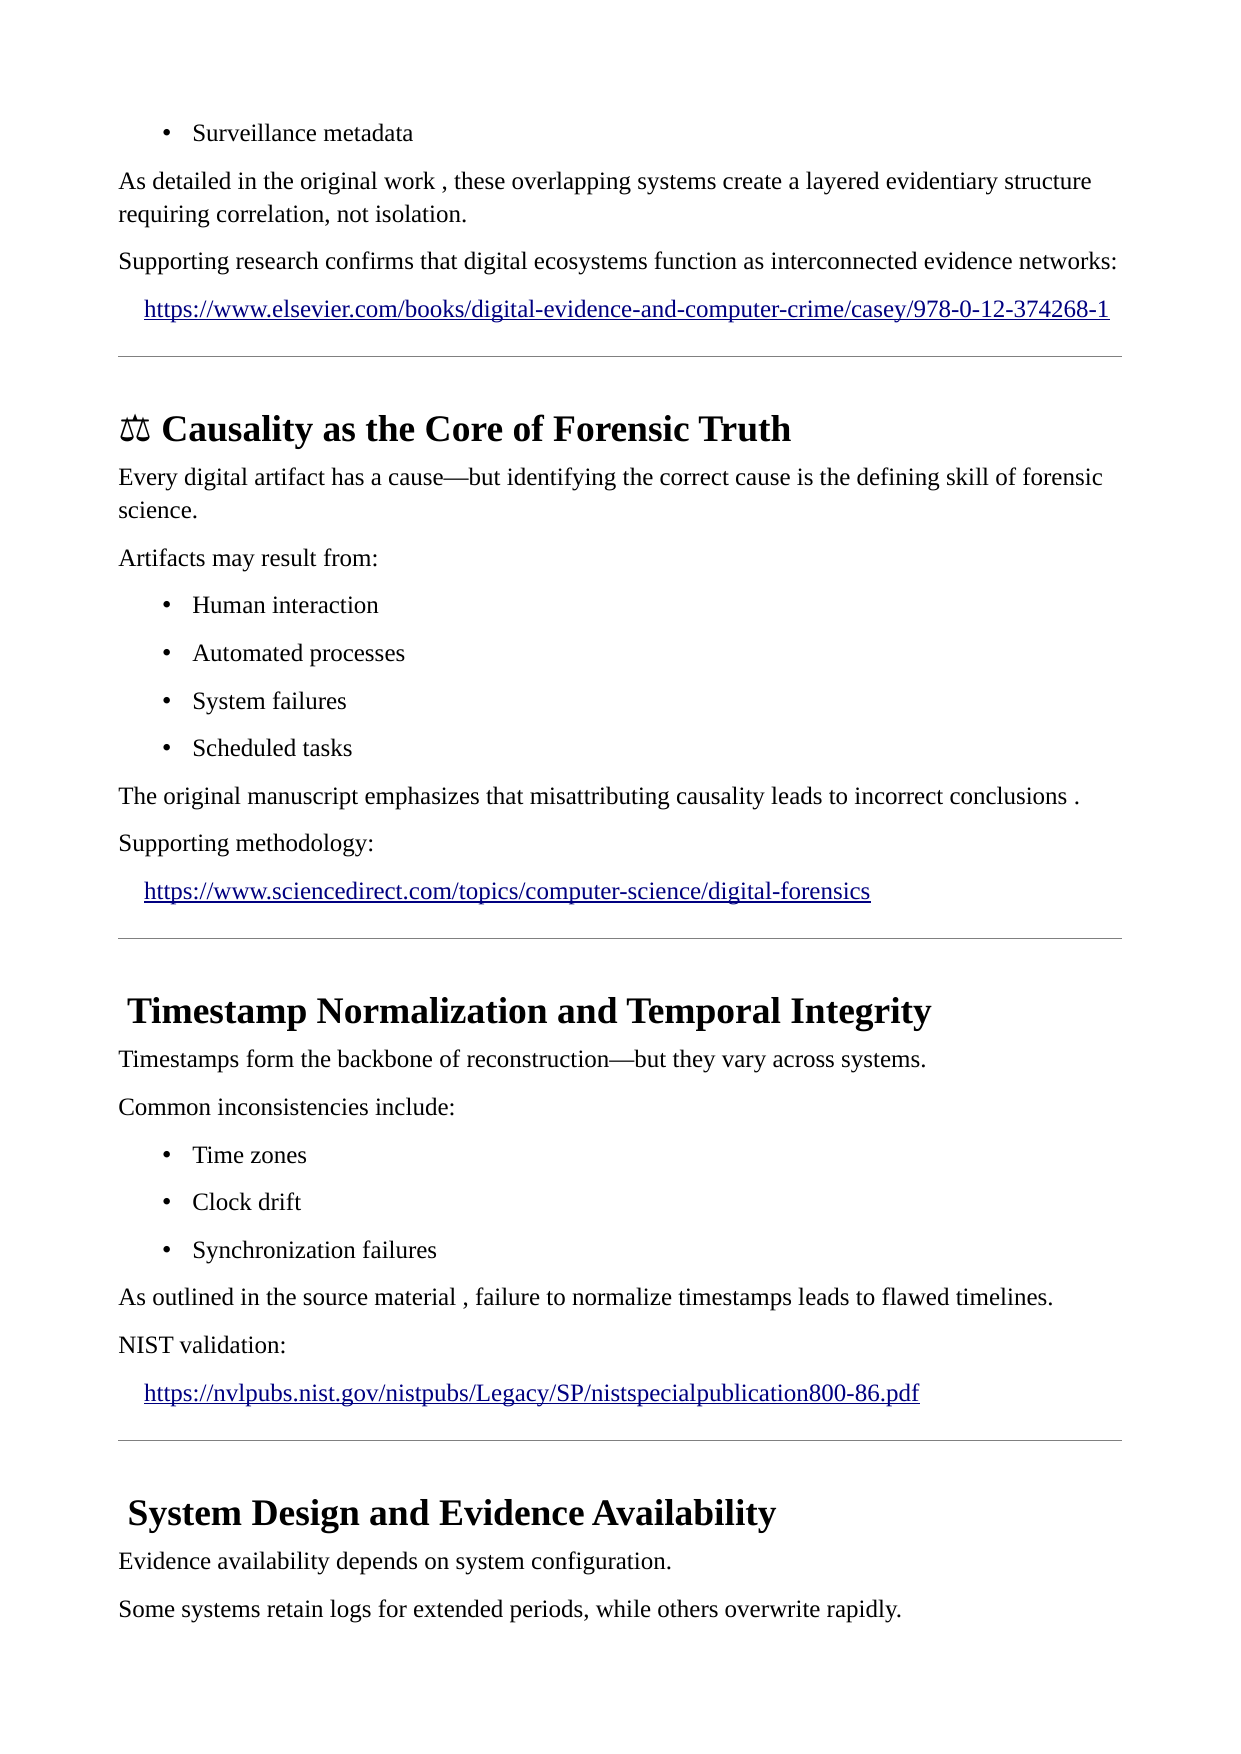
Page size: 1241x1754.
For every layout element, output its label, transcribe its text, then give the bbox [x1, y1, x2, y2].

subtitle 🖥️ System Design and Evidence Availability [118, 1490, 1122, 1533]
text The original manuscript emphasizes that misattributing causality leads to incorrect conclusions . [118, 781, 1122, 810]
text As outlined in the source material , failure to normalize timestamps leads to flawed timelines. [118, 1282, 1122, 1311]
list Time zones [162, 1140, 1122, 1168]
text Timestamps form the backbone of reconstruction—but they vary across systems. [118, 1044, 1122, 1073]
text 🔗 https://www.elsevier.com/books/digital-evidence-and-computer-crime/casey/978-0-12-374268-1 [118, 294, 1122, 323]
list System failures [162, 686, 1122, 714]
text Some systems retain logs for extended periods, while others overwrite rapidly. [118, 1594, 1122, 1622]
list Human interaction [162, 591, 1122, 619]
text Evidence availability depends on system configuration. [118, 1546, 1122, 1575]
list Scheduled tasks [162, 733, 1122, 762]
text NIST validation: [118, 1330, 1122, 1359]
subtitle ⏱️ Timestamp Normalization and Temporal Integrity [118, 989, 1122, 1032]
list Synchronization failures [162, 1235, 1122, 1264]
text Common inconsistencies include: [118, 1092, 1122, 1121]
text Every digital artifact has a cause—but identifying the correct cause is the defining skill of forensic science. [118, 462, 1122, 524]
text Supporting research confirms that digital ecosystems function as interconnected evidence networks: [118, 246, 1122, 275]
subtitle ⚖️ Causality as the Core of Forensic Truth [118, 407, 1122, 450]
text Supporting methodology: [118, 828, 1122, 857]
list Surveillance metadata [162, 118, 1122, 147]
text Artifacts may result from: [118, 543, 1122, 572]
text 🔗 https://www.sciencedirect.com/topics/computer-science/digital-forensics [118, 876, 1122, 905]
text 🔗 https://nvlpubs.nist.gov/nistpubs/Legacy/SP/nistspecialpublication800-86.pdf [118, 1378, 1122, 1406]
text As detailed in the original work , these overlapping systems create a layered evidentiary structure requiring correlation, not isolation. [118, 166, 1122, 227]
list Automated processes [162, 638, 1122, 667]
list Clock drift [162, 1187, 1122, 1216]
